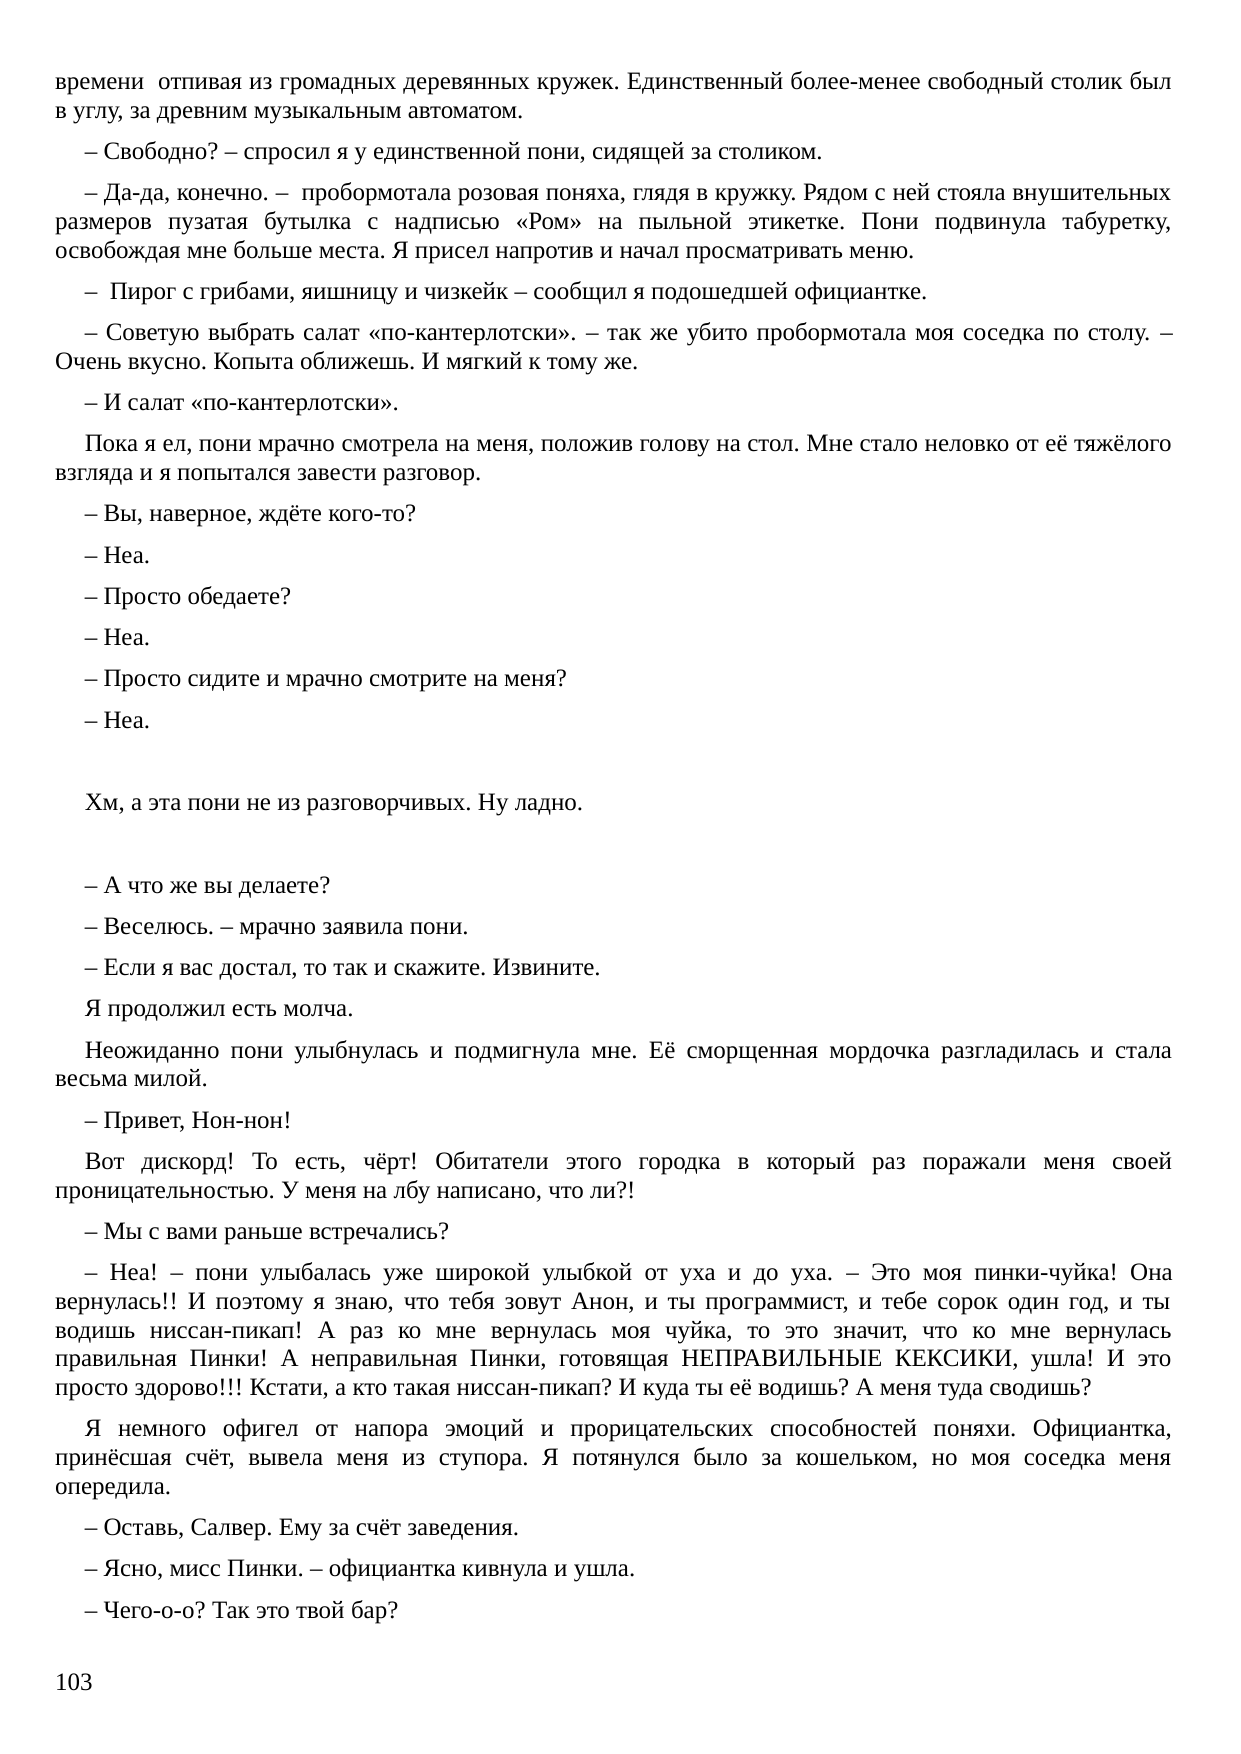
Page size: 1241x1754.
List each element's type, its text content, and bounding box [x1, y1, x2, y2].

text Я немного офигел от напора эмоций и прорицательских способностей поняхи. Официантка, принёсшая счёт, вывела меня из ступора. Я потянулся было за кошельком, но моя соседка меня опередила. [55, 1413, 1173, 1500]
text Пока я ел, пони мрачно смотрела на меня, положив голову на стол. Мне стало неловко от её тяжёлого взгляда и я попытался завести разговор. [55, 428, 1173, 486]
text – Неа. [55, 622, 1173, 651]
text – Да-да, конечно. – пробормотала розовая поняха, глядя в кружку. Рядом с ней стояла внушительных размеров пузатая бутылка с надписью «Ром» на пыльной этикетке. Пони подвинула табуретку, освобождая мне больше места. Я присел напротив и начал просматривать меню. [55, 177, 1173, 263]
text Неожиданно пони улыбнулась и подмигнула мне. Её сморщенная мордочка разгладилась и стала весьма милой. [55, 1035, 1173, 1092]
text – Советую выбрать салат «по-кантерлотски». – так же убито пробормотала моя соседка по столу. – Очень вкусно. Копыта оближешь. И мягкий к тому же. [55, 317, 1173, 375]
text – Неа. [55, 705, 1173, 733]
text Я продолжил есть молча. [55, 993, 1173, 1022]
text – Привет, Нон-нон! [55, 1105, 1173, 1133]
text – Просто обедаете? [55, 581, 1173, 610]
text – Неа! – пони улыбалась уже широкой улыбкой от уха и до уха. – Это моя пинки-чуйка! Она вернулась!! И поэтому я знаю, что тебя зовут Анон, и ты программист, и тебе сорок один год, и ты водишь ниссан-пикап! А раз ко мне вернулась моя чуйка, то это значит, что ко мне вернулась правильная Пинки! А неправильная Пинки, готовящая НЕПРАВИЛЬНЫЕ КЕКСИКИ, ушла! И это просто здорово!!! Кстати, а кто такая ниссан-пикап? И куда ты её водишь? А меня туда сводишь? [55, 1257, 1173, 1401]
text Вот дискорд! То есть, чёрт! Обитатели этого городка в который раз поражали меня своей проницательностью. У меня на лбу написано, что ли?! [55, 1146, 1173, 1203]
text – Мы с вами раньше встречались? [55, 1216, 1173, 1245]
text – Ясно, мисс Пинки. – официантка кивнула и ушла. [55, 1553, 1173, 1582]
text времени отпивая из громадных деревянных кружек. Единственный более-менее свободный столик был в углу, за древним музыкальным автоматом. [55, 66, 1173, 123]
text – Чего-о-о? Так это твой бар? [55, 1595, 1173, 1623]
text – Если я вас достал, то так и скажите. Извините. [55, 952, 1173, 981]
text – Просто сидите и мрачно смотрите на меня? [55, 663, 1173, 692]
text – Оставь, Салвер. Ему за счёт заведения. [55, 1512, 1173, 1541]
text – Неа. [55, 540, 1173, 568]
text – Пирог с грибами, яишницу и чизкейк – сообщил я подошедшей официантке. [55, 276, 1173, 305]
text – И салат «по-кантерлотски». [55, 387, 1173, 416]
text Хм, а эта пони не из разговорчивых. Ну ладно. [55, 787, 1173, 816]
text – Вы, наверное, ждёте кого-то? [55, 498, 1173, 527]
text – Свободно? – спросил я у единственной пони, сидящей за столиком. [55, 136, 1173, 165]
text – Веселюсь. – мрачно заявила пони. [55, 911, 1173, 940]
text – А что же вы делаете? [55, 870, 1173, 898]
